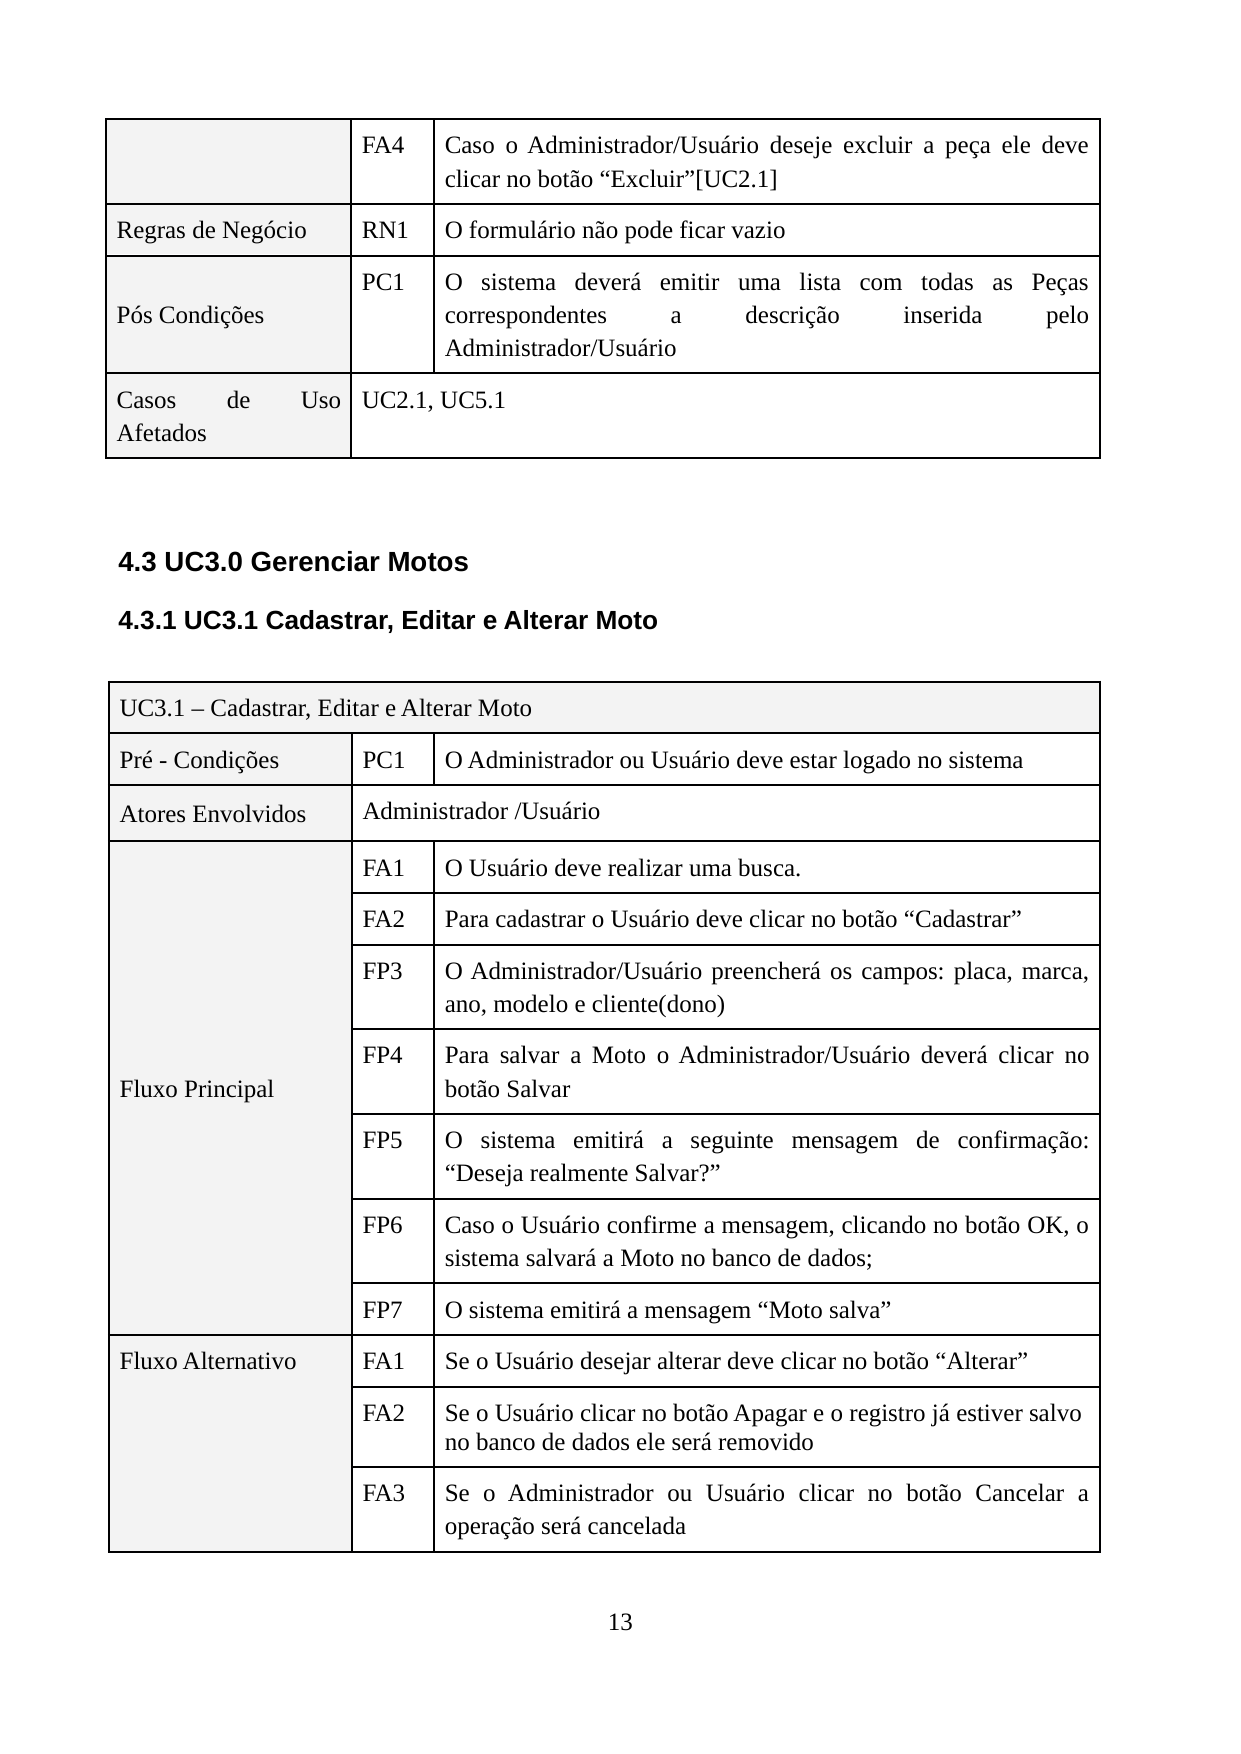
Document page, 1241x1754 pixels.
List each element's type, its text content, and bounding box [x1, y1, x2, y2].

table_cell Para salvar a Moto o Administrador/Usuário deverá clicar no botão Salvar [435, 1030, 1099, 1113]
table_cell O sistema deverá emitir uma lista com todas as Peças correspondentes a descrição inserida pelo Administrador/Usuário [435, 257, 1099, 372]
table_cell Pós Condições [107, 257, 350, 372]
table_cell RN1 [352, 205, 433, 254]
table_cell Casos de Uso Afetados [107, 374, 350, 457]
table_cell FP7 [353, 1284, 433, 1334]
table_cell O Administrador ou Usuário deve estar logado no sistema [435, 734, 1099, 784]
subtitle 4.3 UC3.0 Gerenciar Motos [118, 546, 1122, 578]
table_cell FA2 [353, 894, 433, 943]
table_cell FA1 [353, 842, 433, 892]
table_cell Caso o Usuário confirme a mensagem, clicando no botão OK, o sistema salvará a Moto no banco de dados; [435, 1200, 1099, 1282]
table_cell O Usuário deve realizar uma busca. [435, 842, 1099, 892]
table_header UC3.1 – Cadastrar, Editar e Alterar Moto [110, 683, 1099, 732]
table_cell FA3 [353, 1468, 433, 1551]
table_cell FP6 [353, 1200, 433, 1282]
table_cell Fluxo Alternativo [110, 1336, 351, 1551]
table_cell PC1 [352, 257, 433, 372]
table_cell O sistema emitirá a seguinte mensagem de confirmação: “Deseja realmente Salvar?” [435, 1115, 1099, 1197]
table_cell Caso o Administrador/Usuário deseje excluir a peça ele deve clicar no botão “Excluir”[UC2.1] [435, 120, 1099, 203]
table_cell Para cadastrar o Usuário deve clicar no botão “Cadastrar” [435, 894, 1099, 943]
table_cell Se o Usuário desejar alterar deve clicar no botão “Alterar” [435, 1336, 1099, 1386]
table_cell Se o Usuário clicar no botão Apagar e o registro já estiver salvo no banco de dados ele será removido [435, 1388, 1099, 1466]
table_cell O Administrador/Usuário preencherá os campos: placa, marca, ano, modelo e cliente(dono) [435, 946, 1099, 1028]
table_cell FP3 [353, 946, 433, 1028]
table_cell UC2.1, UC5.1 [352, 374, 1099, 457]
table_cell Atores Envolvidos [110, 786, 351, 840]
subtitle 4.3.1 UC3.1 Cadastrar, Editar e Alterar Moto [118, 605, 1122, 635]
table_cell Fluxo Principal [110, 842, 351, 1334]
table_cell Se o Administrador ou Usuário clicar no botão Cancelar a operação será cancelada [435, 1468, 1099, 1551]
table_cell FP5 [353, 1115, 433, 1197]
table_cell Regras de Negócio [107, 205, 350, 254]
table_cell Administrador /Usuário [353, 786, 1099, 840]
table_cell FP4 [353, 1030, 433, 1113]
table_cell O formulário não pode ficar vazio [435, 205, 1099, 254]
table_cell FA1 [353, 1336, 433, 1386]
table_cell O sistema emitirá a mensagem “Moto salva” [435, 1284, 1099, 1334]
table_cell FA4 [352, 120, 433, 203]
table_cell PC1 [353, 734, 433, 784]
table_cell FA2 [353, 1388, 433, 1466]
table_cell Pré - Condições [110, 734, 351, 784]
table_cell [107, 120, 350, 203]
